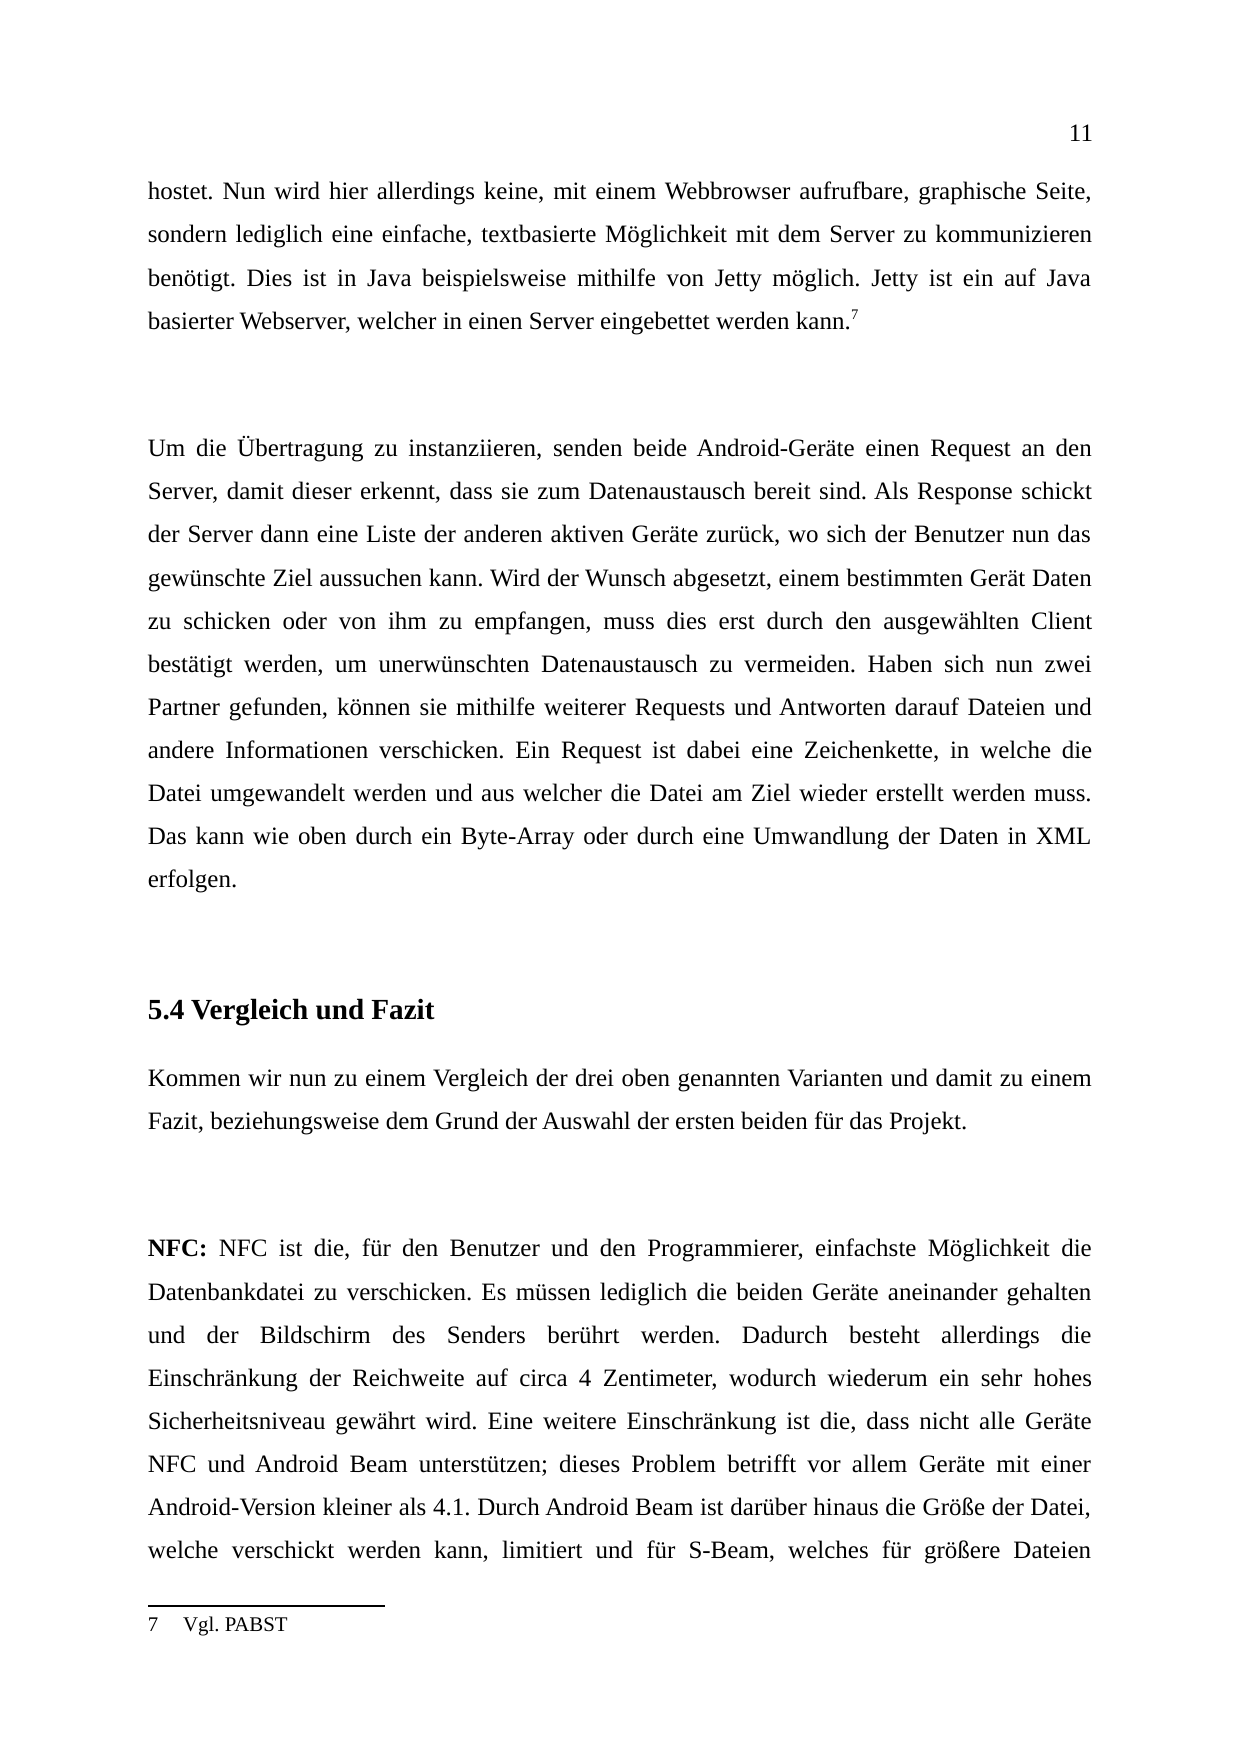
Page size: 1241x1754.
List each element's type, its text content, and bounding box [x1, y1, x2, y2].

text Um die Übertragung zu instanziieren, senden beide Android-Geräte einen Request an den Server, damit dieser erkennt, dass sie zum Datenaustausch bereit sind. Als Response schickt der Server dann eine Liste der anderen aktiven Geräte zurück, wo sich der Benutzer nun das gewünschte Ziel aussuchen kann. Wird der Wunsch abgesetzt, einem bestimmten Gerät Daten zu schicken oder von ihm zu empfangen, muss dies erst durch den ausgewählten Client bestätigt werden, um unerwünschten Datenaustausch zu vermeiden. Haben sich nun zwei Partner gefunden, können sie mithilfe weiterer Requests und Antworten darauf Dateien und andere Informationen verschicken. Ein Request ist dabei eine Zeichenkette, in welche die Datei umgewandelt werden und aus welcher die Datei am Ziel wieder erstellt werden muss. Das kann wie oben durch ein Byte-Array oder durch eine Umwandlung der Daten in XML erfolgen. [148, 433, 1093, 893]
text Kommen wir nun zu einem Vergleich der drei oben genannten Varianten und damit zu einem Fazit, beziehungsweise dem Grund der Auswahl der ersten beiden für das Projekt. [148, 1063, 1093, 1135]
text NFC: NFC ist die, für den Benutzer und den Programmierer, einfachste Möglichkeit die Datenbankdatei zu verschicken. Es müssen lediglich die beiden Geräte aneinander gehalten und der Bildschirm des Senders berührt werden. Dadurch besteht allerdings die Einschränkung der Reichweite auf circa 4 Zentimeter, wodurch wiederum ein sehr hohes Sicherheitsniveau gewährt wird. Eine weitere Einschränkung ist die, dass nicht alle Geräte NFC und Android Beam unterstützen; dieses Problem betrifft vor allem Geräte mit einer Android-Version kleiner als 4.1. Durch Android Beam ist darüber hinaus die Größe der Datei, welche verschickt werden kann, limitiert und für S-Beam, welches für größere Dateien [148, 1233, 1093, 1564]
subtitle 5.4 Vergleich und Fazit [148, 992, 1093, 1026]
text Vgl. PABST [148, 1612, 1093, 1636]
text hostet. Nun wird hier allerdings keine, mit einem Webbrowser aufrufbare, graphische Seite, sondern lediglich eine einfache, textbasierte Möglichkeit mit dem Server zu kommunizieren benötigt. Dies ist in Java beispielsweise mithilfe von Jetty möglich. Jetty ist ein auf Java basierter Webserver, welcher in einen Server eingebettet werden kann. [148, 176, 1093, 334]
